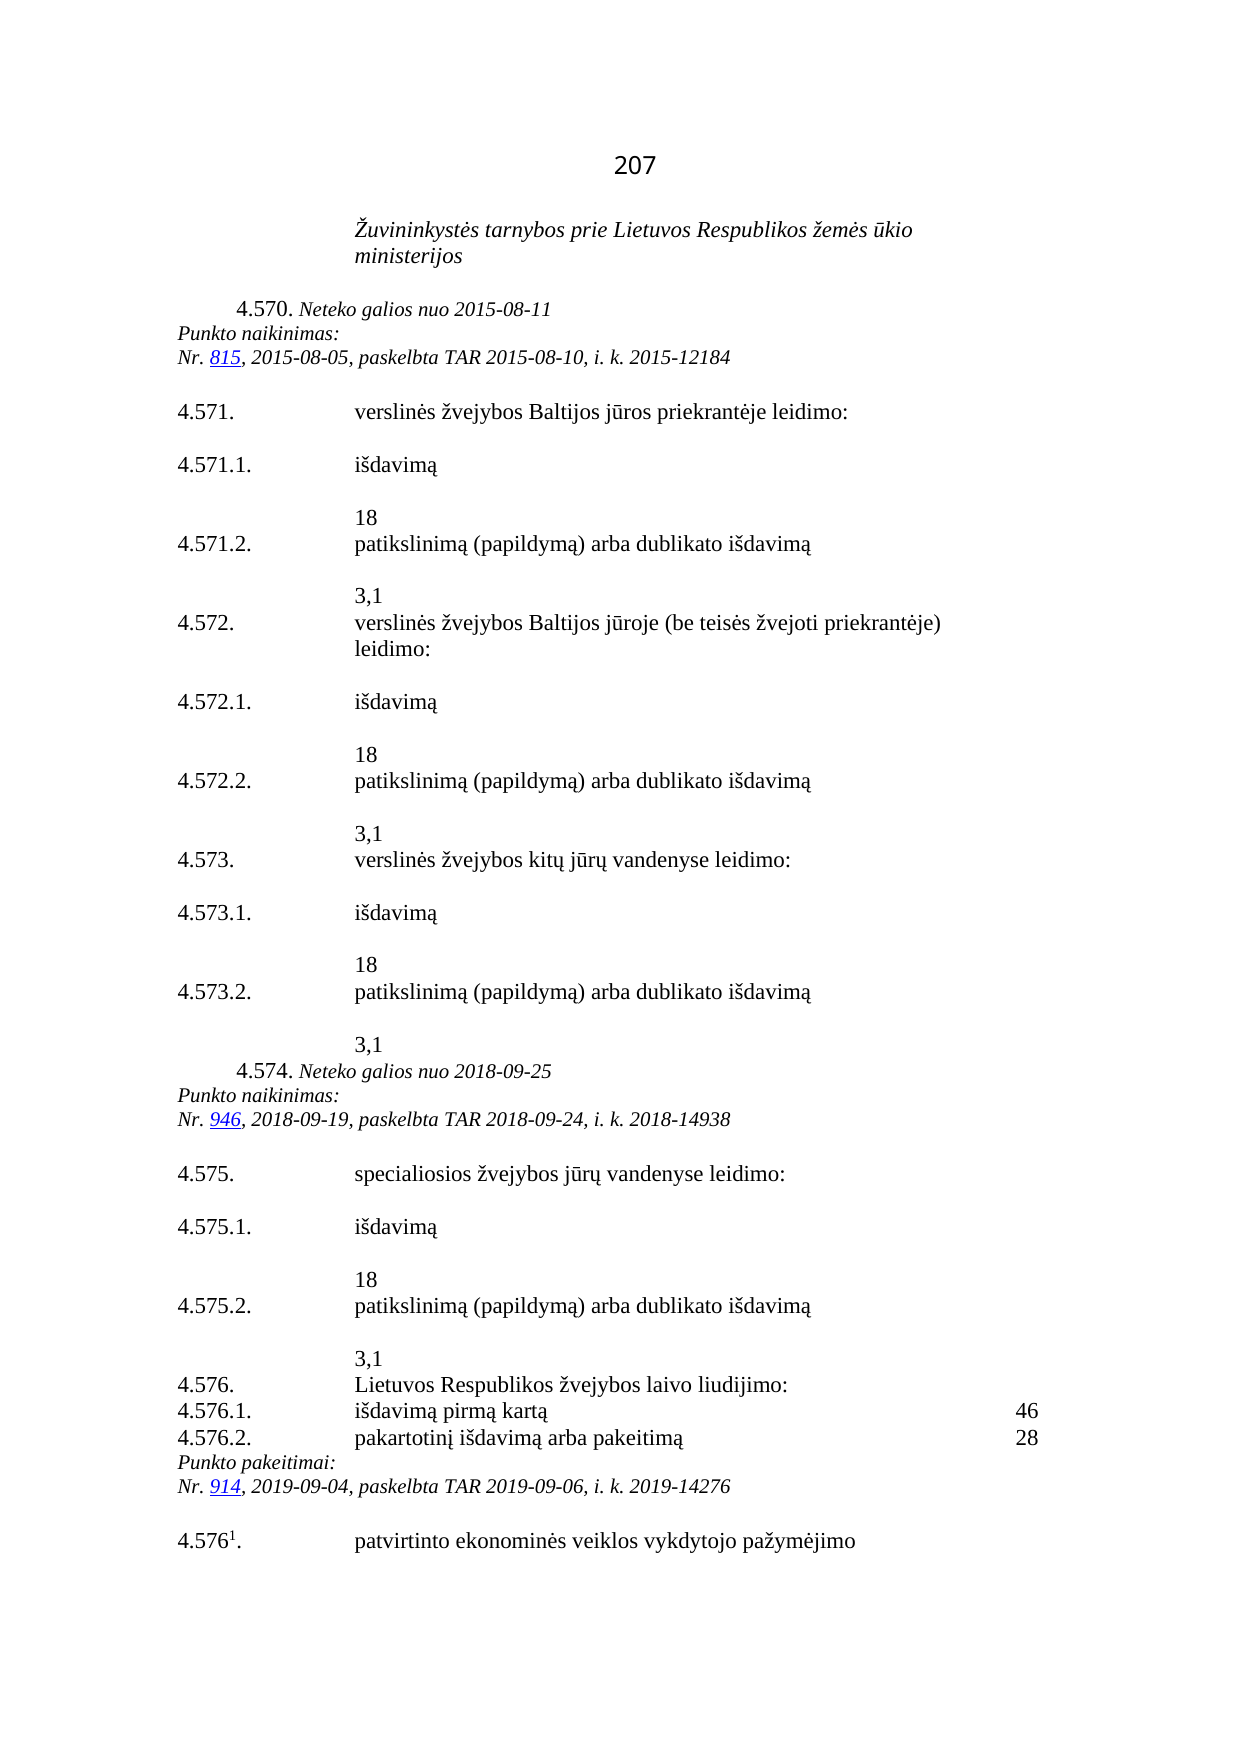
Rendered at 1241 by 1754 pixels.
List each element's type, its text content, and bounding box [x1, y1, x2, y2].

text 4.572.1. išdavimą 18 [177, 688, 945, 767]
text 4.571.1. išdavimą 18 [177, 451, 945, 530]
text Nr. 946, 2018-09-19, paskelbta TAR 2018-09-24, i. k. 2018-14938 [177, 1107, 1093, 1131]
text Punkto pakeitimai: [177, 1450, 1093, 1474]
text Žuvininkystės tarnybos prie Lietuvos Respublikos žemės ūkio ministerijos [354, 216, 945, 295]
text 4.573.2. patikslinimą (papildymą) arba dublikato išdavimą 3,1 [177, 978, 945, 1057]
text 4.574. Neteko galios nuo 2018-09-25 [177, 1057, 1093, 1083]
text Nr. 914, 2019-09-04, paskelbta TAR 2019-09-06, i. k. 2019-14276 [177, 1474, 1093, 1498]
text 4.5761. patvirtinto ekonominės veiklos vykdytojo pažymėjimo [177, 1527, 945, 1553]
text 4.576. Lietuvos Respublikos žvejybos laivo liudijimo: [177, 1371, 1093, 1397]
text 4.573.1. išdavimą 18 [177, 899, 945, 978]
text 4.571. verslinės žvejybos Baltijos jūros priekrantėje leidimo: [177, 398, 945, 451]
text 4.576.2. pakartotinį išdavimą arba pakeitimą 28 [177, 1424, 1093, 1450]
text 4.575.1. išdavimą 18 [177, 1213, 945, 1292]
text 4.576.1. išdavimą pirmą kartą 46 [177, 1397, 1093, 1424]
text Nr. 815, 2015-08-05, paskelbta TAR 2015-08-10, i. k. 2015-12184 [177, 345, 1093, 369]
text leidimo: [354, 635, 945, 688]
text Punkto naikinimas: [177, 321, 1093, 345]
text 4.570. Neteko galios nuo 2015-08-11 [177, 295, 1093, 321]
text 4.573. verslinės žvejybos kitų jūrų vandenyse leidimo: [177, 846, 945, 899]
text 4.575. specialiosios žvejybos jūrų vandenyse leidimo: [177, 1160, 945, 1213]
text 4.572. verslinės žvejybos Baltijos jūroje (be teisės žvejoti priekrantėje) [177, 609, 945, 635]
text 4.571.2. patikslinimą (papildymą) arba dublikato išdavimą 3,1 [177, 530, 945, 609]
text 4.575.2. patikslinimą (papildymą) arba dublikato išdavimą 3,1 [177, 1292, 945, 1371]
text 4.572.2. patikslinimą (papildymą) arba dublikato išdavimą 3,1 [177, 767, 945, 846]
text Punkto naikinimas: [177, 1083, 1093, 1107]
